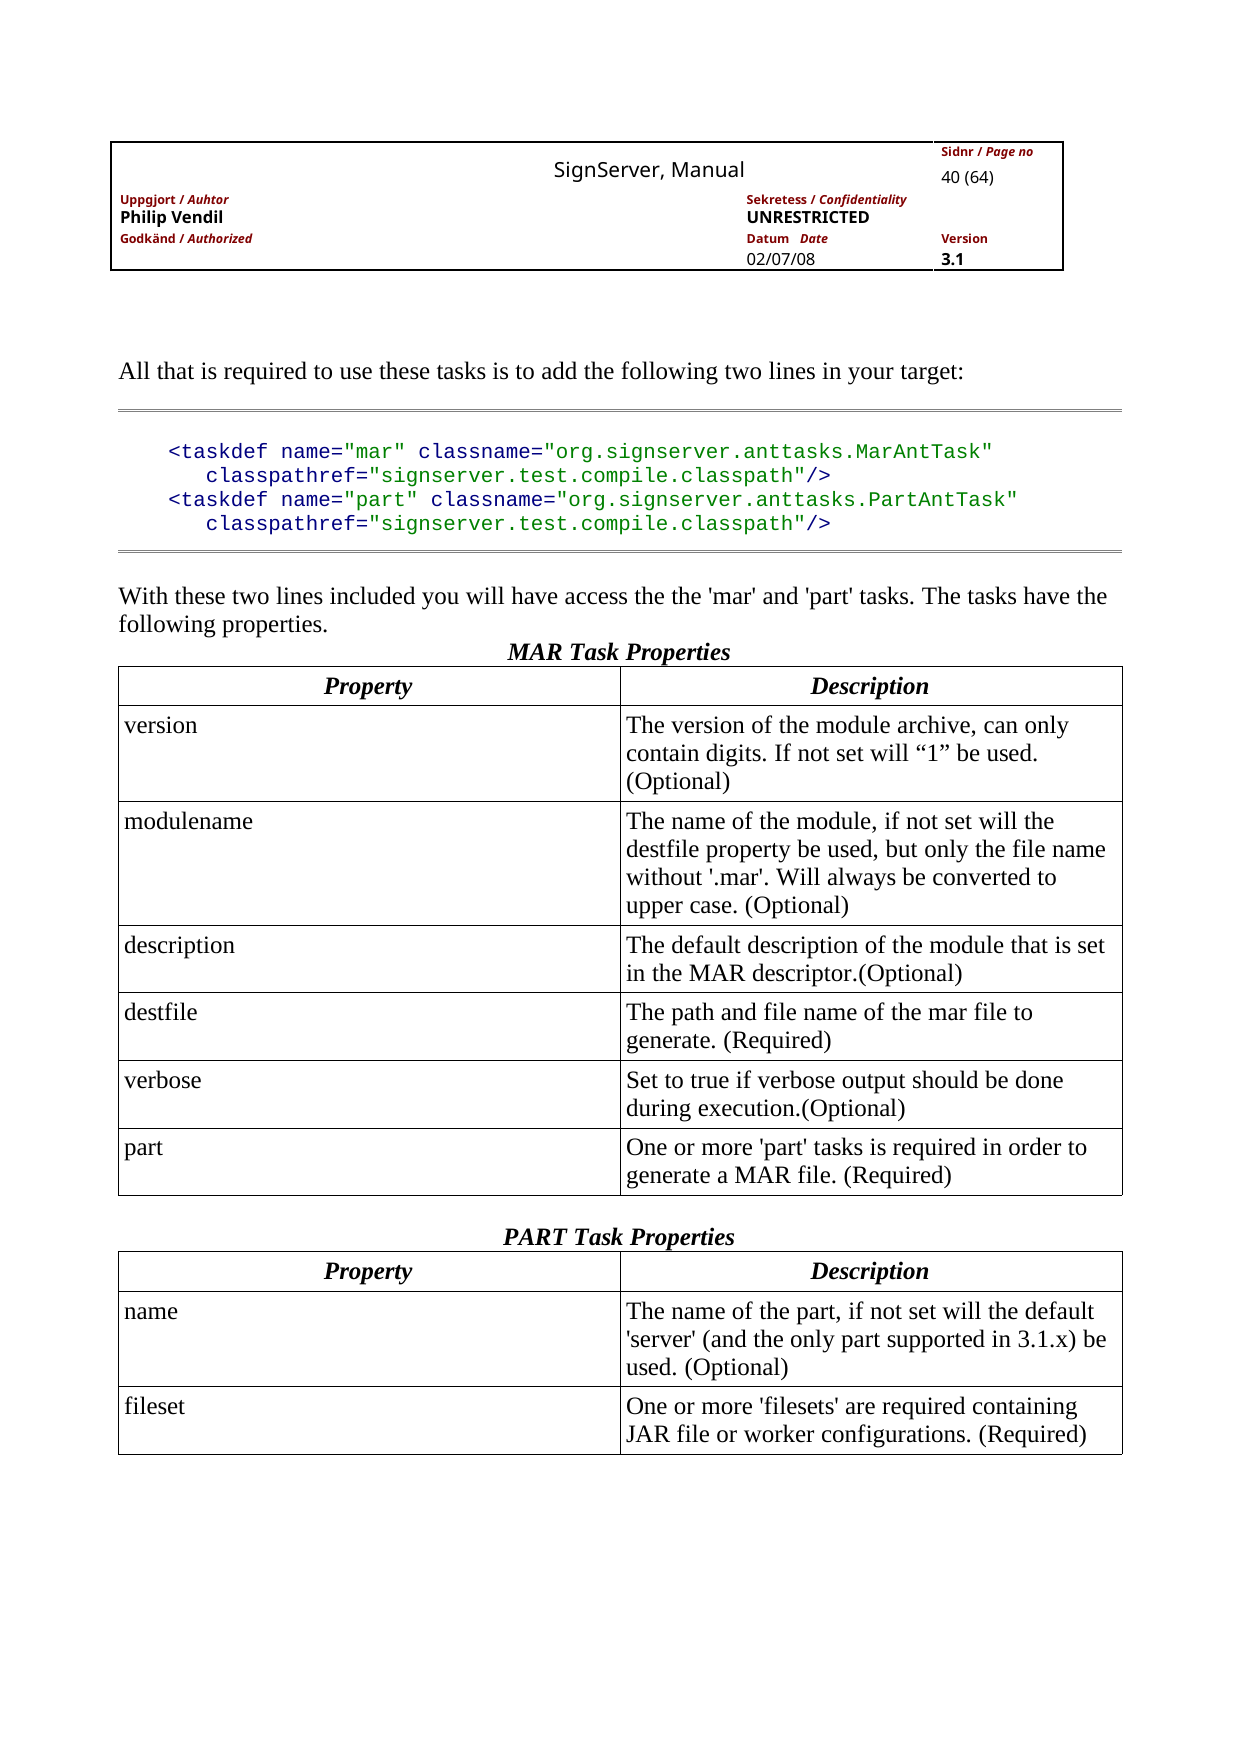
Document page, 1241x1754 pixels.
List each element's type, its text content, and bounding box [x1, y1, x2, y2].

table_cell One or more 'filesets' are required containing JAR file or worker configurations. (Required) [621, 1387, 1122, 1454]
text All that is required to use these tasks is to add the following two lines in your target: [118, 357, 1122, 385]
table_cell description [119, 926, 620, 992]
table_cell The path and file name of the mar file to generate. (Required) [621, 993, 1122, 1060]
table_cell version [119, 706, 620, 801]
table_cell name [119, 1292, 620, 1386]
text <taskdef name="mar" classname="org.signserver.anttasks.MarAntTask" [118, 441, 1122, 464]
table_header Description [621, 1252, 1122, 1291]
table_cell One or more 'part' tasks is required in order to generate a MAR file. (Required) [621, 1129, 1122, 1195]
text PART Task Properties [118, 1223, 1122, 1251]
text MAR Task Properties [118, 638, 1122, 666]
table_cell destfile [119, 993, 620, 1060]
table_cell The default description of the module that is set in the MAR descriptor.(Optional) [621, 926, 1122, 992]
table_cell Set to true if verbose output should be done during execution.(Optional) [621, 1061, 1122, 1128]
table_header Property [119, 667, 620, 705]
table_header Description [621, 667, 1122, 705]
table_cell verbose [119, 1061, 620, 1128]
table_cell The name of the part, if not set will the default 'server' (and the only part supported in 3.1.x) be used. (Optional) [621, 1292, 1122, 1386]
text <taskdef name="part" classname="org.signserver.anttasks.PartAntTask" [118, 488, 1122, 512]
text classpathref="signserver.test.compile.classpath"/> [118, 512, 1122, 536]
text With these two lines included you will have access the the 'mar' and 'part' tasks. The tasks have the following properties. [118, 582, 1122, 638]
table_cell fileset [119, 1387, 620, 1454]
text classpathref="signserver.test.compile.classpath"/> [118, 464, 1122, 488]
table_cell The name of the module, if not set will the destfile property be used, but only the file name without '.mar'. Will always be converted to upper case. (Optional) [621, 802, 1122, 925]
table_cell part [119, 1129, 620, 1195]
table_cell The version of the module archive, can only contain digits. If not set will “1” be used. (Optional) [621, 706, 1122, 801]
table_cell modulename [119, 802, 620, 925]
table_header Property [119, 1252, 620, 1291]
